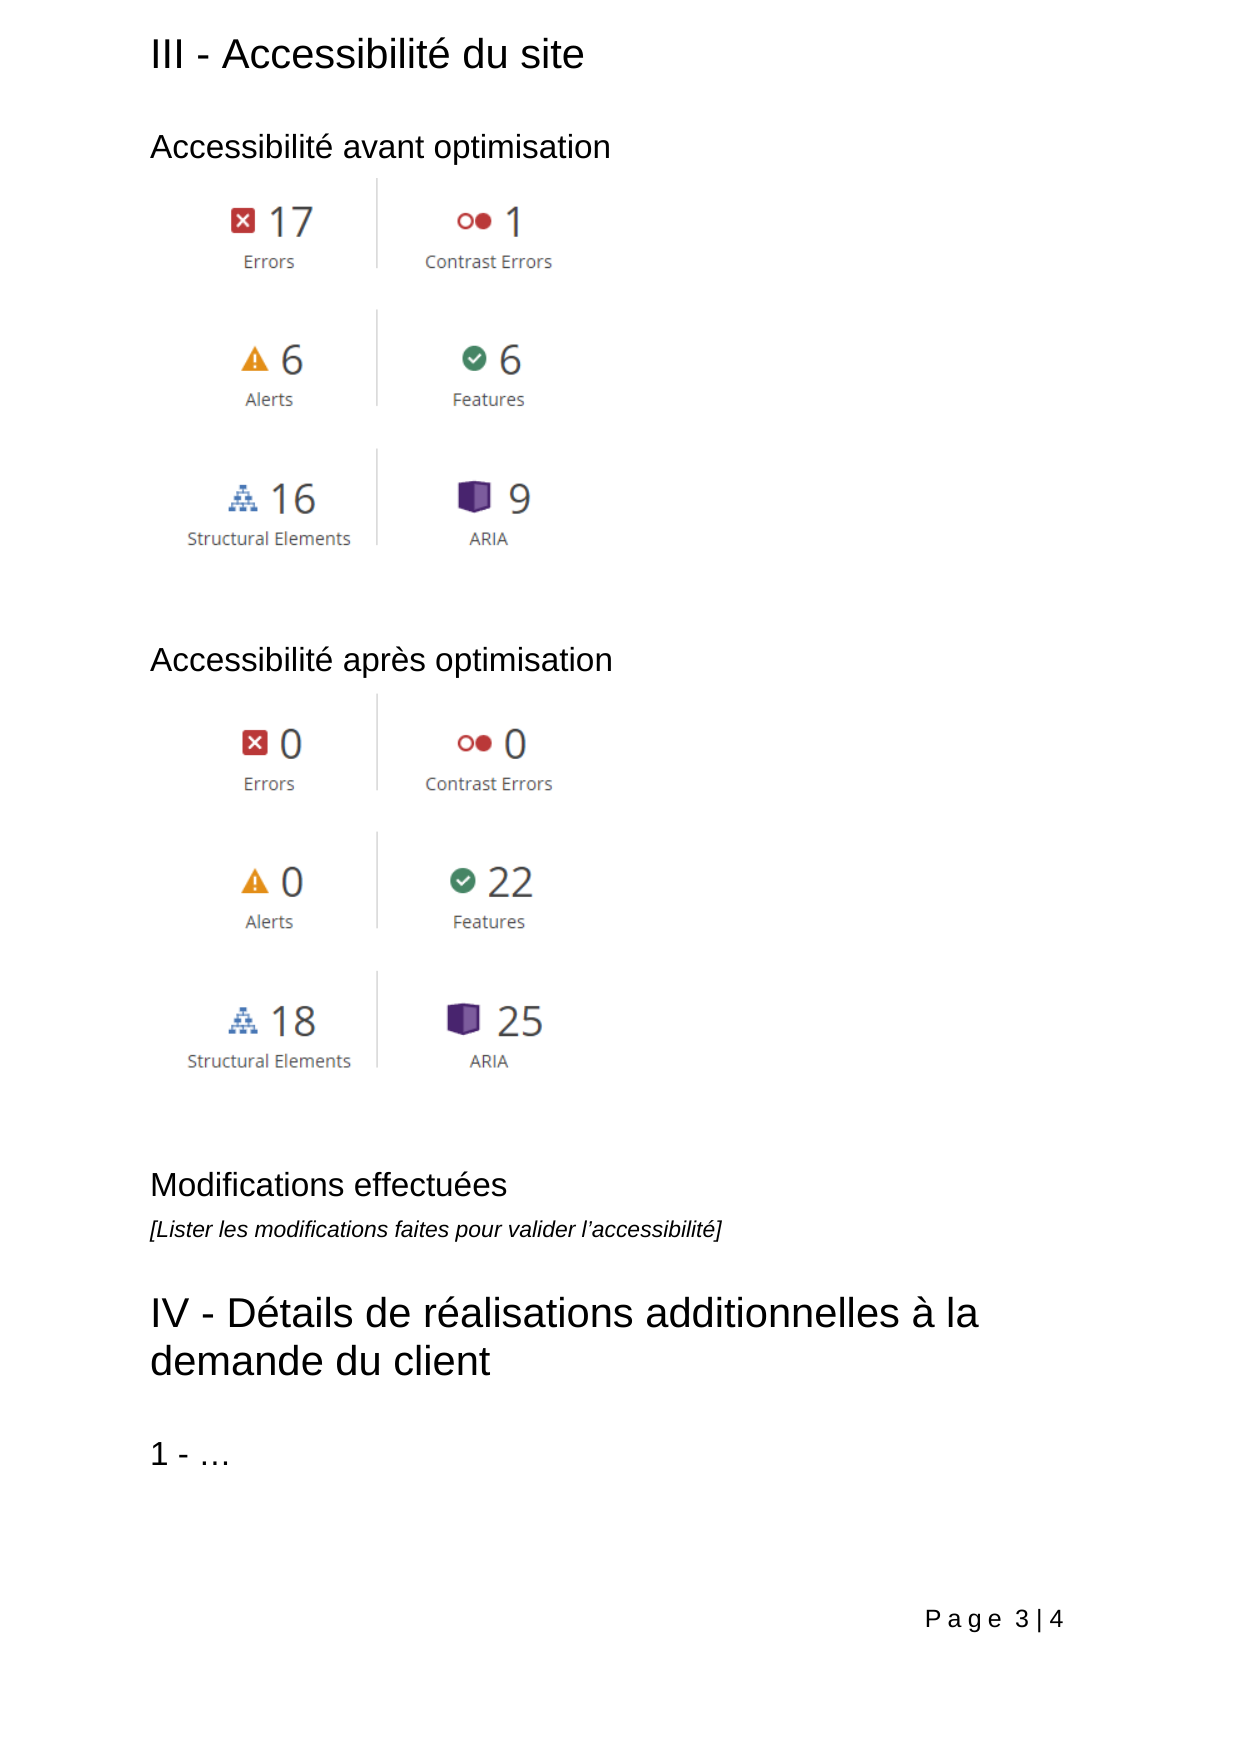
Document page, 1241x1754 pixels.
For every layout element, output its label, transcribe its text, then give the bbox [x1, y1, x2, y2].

subtitle Modifications effectuées [150, 1165, 1090, 1203]
subtitle IV - Détails de réalisations additionnelles à la demande du client [150, 1288, 1090, 1384]
text [Lister les modifications faites pour valider l’accessibilité] [150, 1216, 1090, 1242]
subtitle 1 - … [150, 1434, 1090, 1472]
subtitle Accessibilité avant optimisation [150, 127, 1090, 166]
subtitle Accessibilité après optimisation [150, 640, 1090, 678]
subtitle III - Accessibilité du site [150, 29, 1090, 77]
